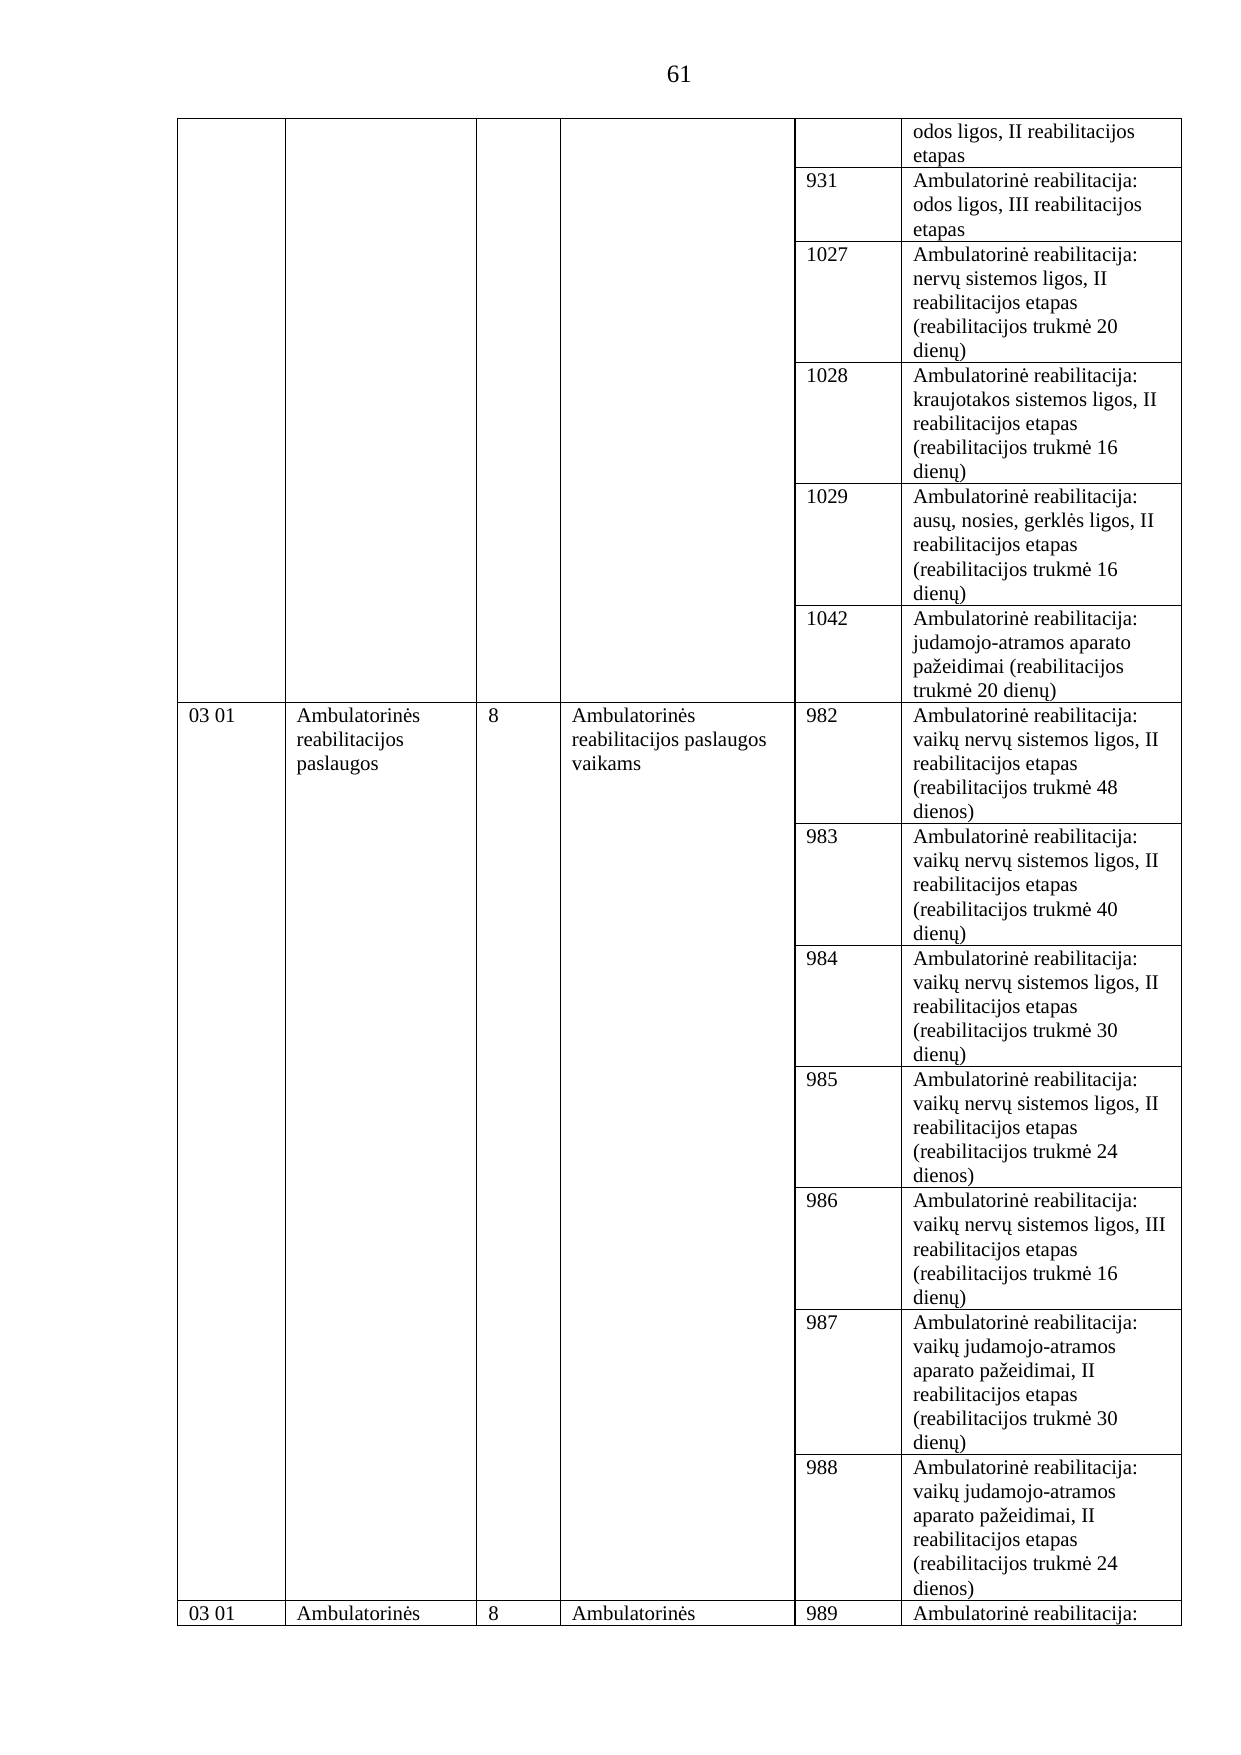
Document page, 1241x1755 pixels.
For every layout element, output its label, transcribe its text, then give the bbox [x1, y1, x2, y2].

table_cell [796, 119, 901, 167]
table_cell 985 [796, 1067, 901, 1187]
table_cell 988 [796, 1455, 901, 1599]
table_cell Ambulatorinė reabilitacija: odos ligos, III reabilitacijos etapas [902, 168, 1181, 241]
table_cell Ambulatorinė reabilitacija: vaikų nervų sistemos ligos, II reabilitacijos etapas (reabilitacijos trukmė 30 dienų) [902, 946, 1181, 1066]
table_cell Ambulatorinės [561, 1601, 794, 1624]
table_cell 8 [477, 1601, 560, 1624]
table_cell 03 01 [178, 1601, 285, 1624]
table_cell 984 [796, 946, 901, 1066]
table_cell [286, 119, 476, 702]
table_cell 1042 [796, 606, 901, 702]
table_cell 931 [796, 168, 901, 241]
table_cell [178, 119, 285, 702]
table_cell Ambulatorinės reabilitacijos paslaugos [286, 703, 476, 1599]
table_cell 1029 [796, 484, 901, 604]
table_cell 987 [796, 1310, 901, 1454]
table_cell Ambulatorinė reabilitacija: kraujotakos sistemos ligos, II reabilitacijos etapas (reabilitacijos trukmė 16 dienų) [902, 363, 1181, 483]
table_cell 986 [796, 1188, 901, 1309]
table_cell 1028 [796, 363, 901, 483]
table_cell Ambulatorinė reabilitacija: vaikų nervų sistemos ligos, II reabilitacijos etapas (reabilitacijos trukmė 48 dienos) [902, 703, 1181, 823]
table_cell Ambulatorinė reabilitacija: nervų sistemos ligos, II reabilitacijos etapas (reabilitacijos trukmė 20 dienų) [902, 242, 1181, 362]
table_cell Ambulatorinės reabilitacijos paslaugos vaikams [561, 703, 794, 1599]
table_cell Ambulatorinė reabilitacija: [902, 1601, 1181, 1624]
table_cell odos ligos, II reabilitacijos etapas [902, 119, 1181, 167]
table_cell Ambulatorinė reabilitacija: vaikų nervų sistemos ligos, II reabilitacijos etapas (reabilitacijos trukmė 24 dienos) [902, 1067, 1181, 1187]
table_cell [561, 119, 794, 702]
table_cell 983 [796, 824, 901, 944]
table_cell Ambulatorinės [286, 1601, 476, 1624]
table_cell Ambulatorinė reabilitacija: judamojo-atramos aparato pažeidimai (reabilitacijos trukmė 20 dienų) [902, 606, 1181, 702]
table_cell 8 [477, 703, 560, 1599]
table_cell 982 [796, 703, 901, 823]
table_cell Ambulatorinė reabilitacija: ausų, nosies, gerklės ligos, II reabilitacijos etapas (reabilitacijos trukmė 16 dienų) [902, 484, 1181, 604]
table_cell Ambulatorinė reabilitacija: vaikų judamojo-atramos aparato pažeidimai, II reabilitacijos etapas (reabilitacijos trukmė 24 dienos) [902, 1455, 1181, 1599]
table_cell 03 01 [178, 703, 285, 1599]
table_cell Ambulatorinė reabilitacija: vaikų nervų sistemos ligos, III reabilitacijos etapas (reabilitacijos trukmė 16 dienų) [902, 1188, 1181, 1309]
table_cell [477, 119, 560, 702]
table_cell 1027 [796, 242, 901, 362]
table_cell Ambulatorinė reabilitacija: vaikų nervų sistemos ligos, II reabilitacijos etapas (reabilitacijos trukmė 40 dienų) [902, 824, 1181, 944]
table_cell Ambulatorinė reabilitacija: vaikų judamojo-atramos aparato pažeidimai, II reabilitacijos etapas (reabilitacijos trukmė 30 dienų) [902, 1310, 1181, 1454]
table_cell 989 [796, 1601, 901, 1624]
